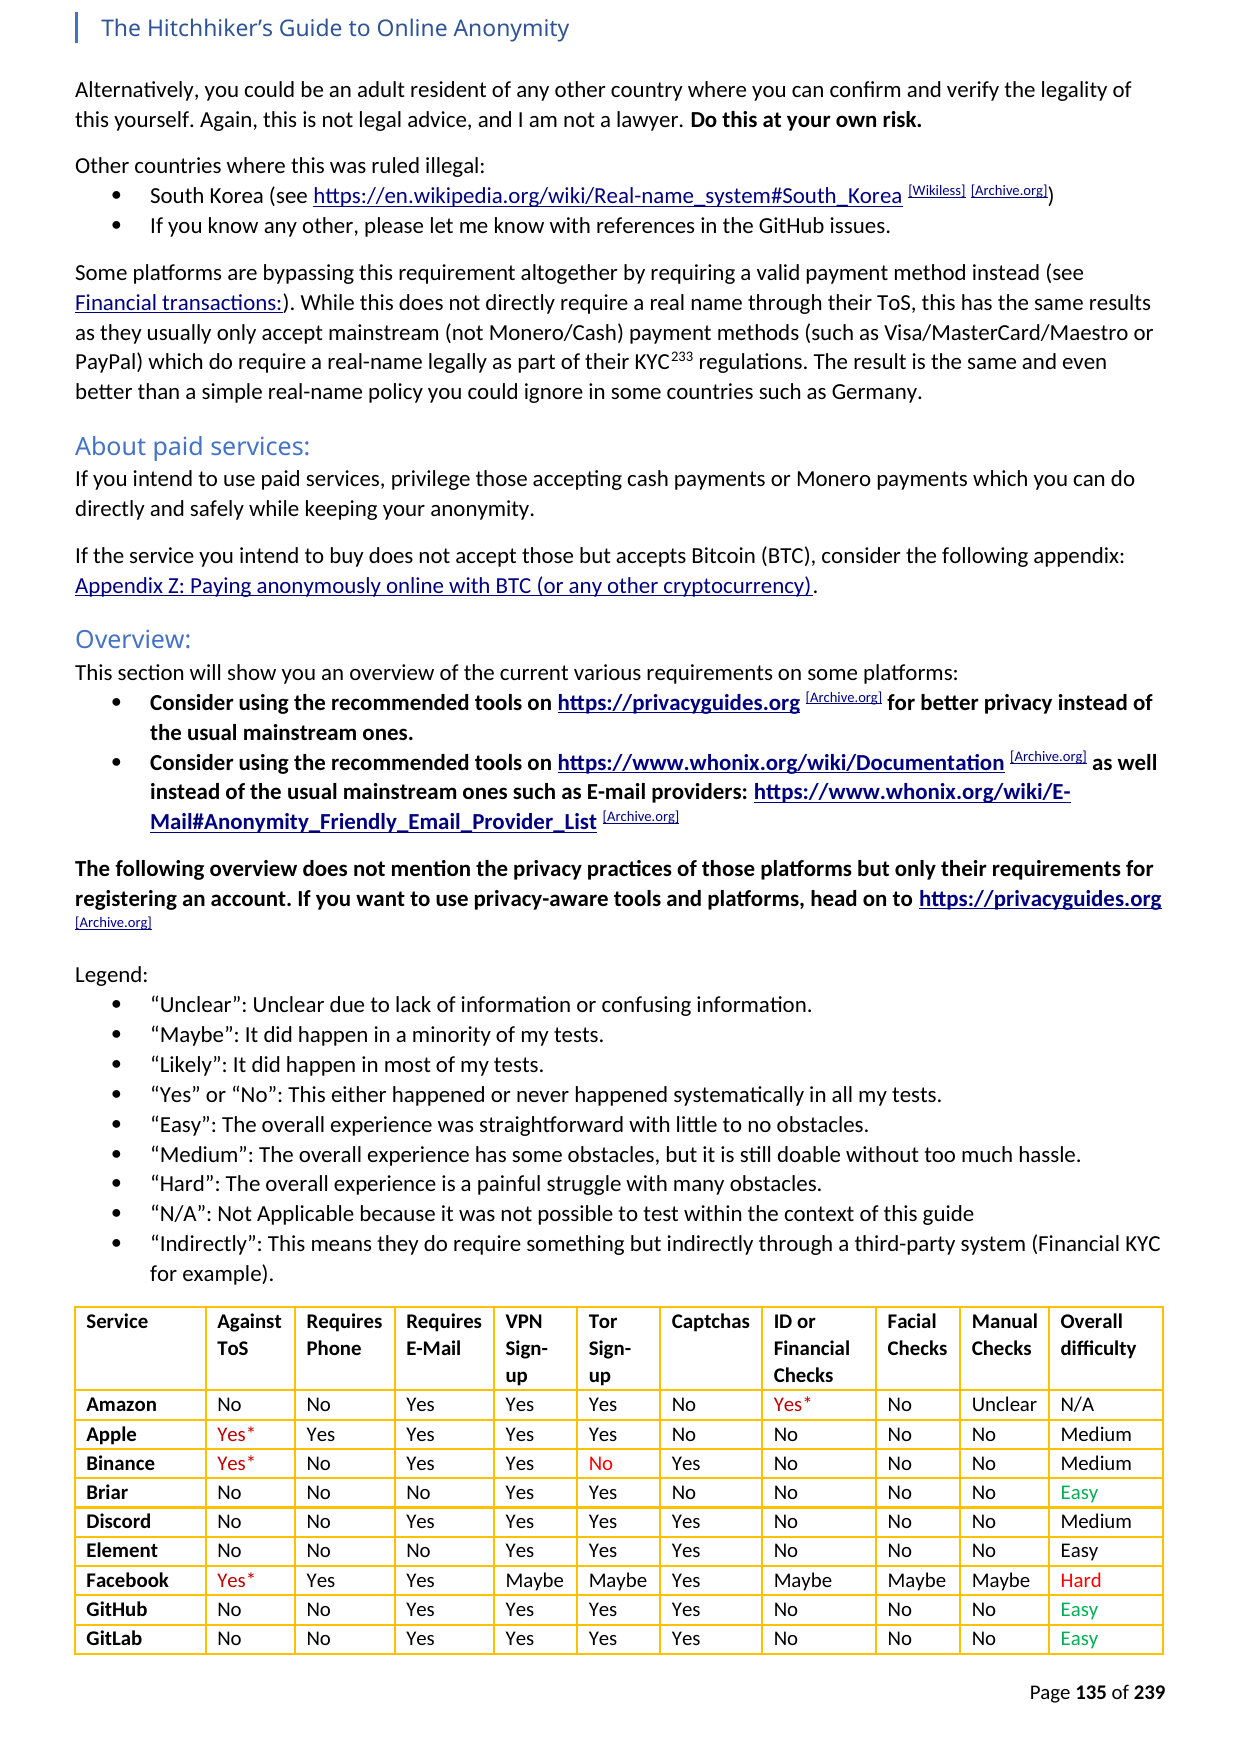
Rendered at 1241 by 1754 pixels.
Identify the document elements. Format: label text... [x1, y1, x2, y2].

table_cell Yes [495, 1538, 576, 1565]
table_cell No [877, 1450, 959, 1477]
text If you intend to use paid services, privilege those accepting cash payments or Monero payments which you can do directly and safely while keeping your anonymity. [75, 464, 1165, 522]
table_cell Yes [578, 1538, 659, 1565]
list “Indirectly”: This means they do require something but indirectly through a third-party system (Financial KYC for example). [112, 1229, 1165, 1287]
text If the service you intend to buy does not accept those but accepts Bitcoin (BTC), consider the following appendix: Appendix Z: Paying anonymously online with BTC (or any other cryptocurrency). [75, 541, 1165, 599]
table_cell No [961, 1596, 1048, 1623]
table_cell Yes [578, 1596, 659, 1623]
table_cell No [877, 1479, 959, 1506]
table_cell No [207, 1538, 294, 1565]
table_cell Easy [1050, 1596, 1162, 1623]
table_header Facial Checks [877, 1308, 959, 1389]
table_cell No [296, 1509, 394, 1536]
table_cell Yes [661, 1538, 761, 1565]
table_cell No [763, 1509, 875, 1536]
table_cell No [207, 1391, 294, 1419]
text This section will show you an overview of the current various requirements on some platforms: [75, 658, 1165, 686]
list “Hard”: The overall experience is a painful struggle with many obstacles. [112, 1169, 1165, 1198]
table_cell Yes* [763, 1391, 875, 1419]
table_cell No [207, 1596, 294, 1623]
table_cell No [763, 1596, 875, 1623]
table_cell No [763, 1626, 875, 1653]
table_cell No [877, 1596, 959, 1623]
table_cell No [578, 1450, 659, 1477]
table_cell Yes [296, 1421, 394, 1448]
table_cell Yes [495, 1421, 576, 1448]
table_cell Maybe [578, 1567, 659, 1594]
table_cell Maybe [961, 1567, 1048, 1594]
table_cell No [877, 1626, 959, 1653]
table_cell No [961, 1626, 1048, 1653]
table_cell Yes* [207, 1567, 294, 1594]
subtitle About paid services: [75, 428, 1165, 462]
table_cell Maybe [877, 1567, 959, 1594]
table_header VPN Sign-up [495, 1308, 576, 1389]
table_cell No [763, 1450, 875, 1477]
table_cell No [396, 1479, 493, 1506]
table_cell Yes [495, 1596, 576, 1623]
table_header ID or Financial Checks [763, 1308, 875, 1389]
table_cell Yes [396, 1626, 493, 1653]
list South Korea (see https://en.wikipedia.org/wiki/Real-name_system#South_Korea [Wikiless] [Archive.org]) [112, 181, 1165, 209]
table_cell No [877, 1509, 959, 1536]
table_cell No [961, 1421, 1048, 1448]
table_cell Yes [578, 1479, 659, 1506]
table_cell No [961, 1450, 1048, 1477]
table_cell No [877, 1538, 959, 1565]
table_cell Yes [578, 1509, 659, 1536]
table_cell Yes [396, 1421, 493, 1448]
table_cell Medium [1050, 1421, 1162, 1448]
list If you know any other, please let me know with references in the GitHub issues. [112, 211, 1165, 239]
table_header Captchas [661, 1308, 761, 1389]
table_cell No [296, 1538, 394, 1565]
table_cell No [207, 1509, 294, 1536]
list “N/A”: Not Applicable because it was not possible to test within the context of this guide [112, 1199, 1165, 1227]
table_cell GitHub [76, 1596, 205, 1623]
table_cell No [396, 1538, 493, 1565]
table_cell Yes [495, 1450, 576, 1477]
table_cell No [296, 1596, 394, 1623]
list “Likely”: It did happen in most of my tests. [112, 1050, 1165, 1078]
table_cell Yes [396, 1596, 493, 1623]
table_cell No [296, 1626, 394, 1653]
table_cell Yes [296, 1567, 394, 1594]
table_cell No [296, 1391, 394, 1419]
table_cell No [877, 1421, 959, 1448]
table_cell Medium [1050, 1450, 1162, 1477]
table_cell No [763, 1538, 875, 1565]
table_cell Yes [661, 1567, 761, 1594]
table_cell Yes [661, 1596, 761, 1623]
subtitle Overview: [75, 622, 1165, 656]
table_cell No [961, 1509, 1048, 1536]
table_cell N/A [1050, 1391, 1162, 1419]
table_header Manual Checks [961, 1308, 1048, 1389]
table_cell No [661, 1479, 761, 1506]
table_cell No [877, 1391, 959, 1419]
table_cell Yes [495, 1509, 576, 1536]
table_cell Yes [578, 1421, 659, 1448]
list “Maybe”: It did happen in a minority of my tests. [112, 1020, 1165, 1048]
table_cell Yes [495, 1626, 576, 1653]
table_cell Medium [1050, 1509, 1162, 1536]
table_header Tor Sign-up [578, 1308, 659, 1389]
table_header Against ToS [207, 1308, 294, 1389]
table_cell Yes [578, 1626, 659, 1653]
table_cell Element [76, 1538, 205, 1565]
table_cell Hard [1050, 1567, 1162, 1594]
text Some platforms are bypassing this requirement altogether by requiring a valid payment method instead (see Financial transactions:). While this does not directly require a real name through their ToS, this has the same results as they usually only accept mainstream (not Monero/Cash) payment methods (such as Visa/MasterCard/Maestro or PayPal) which do require a real-name legally as part of their KYC233 regulations. The result is the same and even better than a simple real-name policy you could ignore in some countries such as Germany. [75, 258, 1165, 405]
table_cell GitLab [76, 1626, 205, 1653]
table_cell Binance [76, 1450, 205, 1477]
table_cell Maybe [763, 1567, 875, 1594]
table_cell No [207, 1479, 294, 1506]
list Consider using the recommended tools on https://privacyguides.org [Archive.org] for better privacy instead of the usual mainstream ones. [112, 688, 1165, 746]
table_cell No [661, 1421, 761, 1448]
table_cell No [296, 1479, 394, 1506]
table_header Service [76, 1308, 205, 1389]
table_cell No [661, 1391, 761, 1419]
list Consider using the recommended tools on https://www.whonix.org/wiki/Documentation [Archive.org] as well instead of the usual mainstream ones such as E-mail providers: https://www.whonix.org/wiki/E-Mail#Anonymity_Friendly_Email_Provider_List [Archive.org] [112, 748, 1165, 835]
table_header Requires Phone [296, 1308, 394, 1389]
table_cell Easy [1050, 1538, 1162, 1565]
table_cell Apple [76, 1421, 205, 1448]
table_cell Discord [76, 1509, 205, 1536]
table_cell Yes [578, 1391, 659, 1419]
list “Medium”: The overall experience has some obstacles, but it is still doable without too much hassle. [112, 1140, 1165, 1168]
table_cell Yes* [207, 1421, 294, 1448]
table_cell Unclear [961, 1391, 1048, 1419]
text Legend: [75, 960, 1165, 988]
table_cell Yes [396, 1509, 493, 1536]
table_cell No [763, 1479, 875, 1506]
table_cell Yes [396, 1567, 493, 1594]
table_cell Yes [495, 1391, 576, 1419]
table_cell Briar [76, 1479, 205, 1506]
table_cell No [961, 1538, 1048, 1565]
list “Yes” or “No”: This either happened or never happened systematically in all my tests. [112, 1080, 1165, 1108]
table_cell Yes* [207, 1450, 294, 1477]
table_cell Yes [495, 1479, 576, 1506]
text Other countries where this was ruled illegal: [75, 151, 1165, 179]
table_cell Easy [1050, 1479, 1162, 1506]
table_cell Yes [396, 1450, 493, 1477]
text The following overview does not mention the privacy practices of those platforms but only their requirements for registering an account. If you want to use privacy-aware tools and platforms, head on to https://privacyguides.org [Archive.org] [75, 854, 1165, 942]
text Alternatively, you could be an adult resident of any other country where you can confirm and verify the legality of this yourself. Again, this is not legal advice, and I am not a lawyer. Do this at your own risk. [75, 75, 1165, 133]
list “Easy”: The overall experience was straightforward with little to no obstacles. [112, 1110, 1165, 1138]
table_cell No [296, 1450, 394, 1477]
table_cell Maybe [495, 1567, 576, 1594]
table_cell Yes [661, 1626, 761, 1653]
table_cell No [207, 1626, 294, 1653]
table_header Overall difficulty [1050, 1308, 1162, 1389]
table_cell Easy [1050, 1626, 1162, 1653]
table_cell Amazon [76, 1391, 205, 1419]
table_cell No [961, 1479, 1048, 1506]
table_cell Yes [661, 1509, 761, 1536]
table_header Requires E-Mail [396, 1308, 493, 1389]
table_cell Facebook [76, 1567, 205, 1594]
table_cell Yes [661, 1450, 761, 1477]
list “Unclear”: Unclear due to lack of information or confusing information. [112, 990, 1165, 1018]
table_cell No [763, 1421, 875, 1448]
table_cell Yes [396, 1391, 493, 1419]
